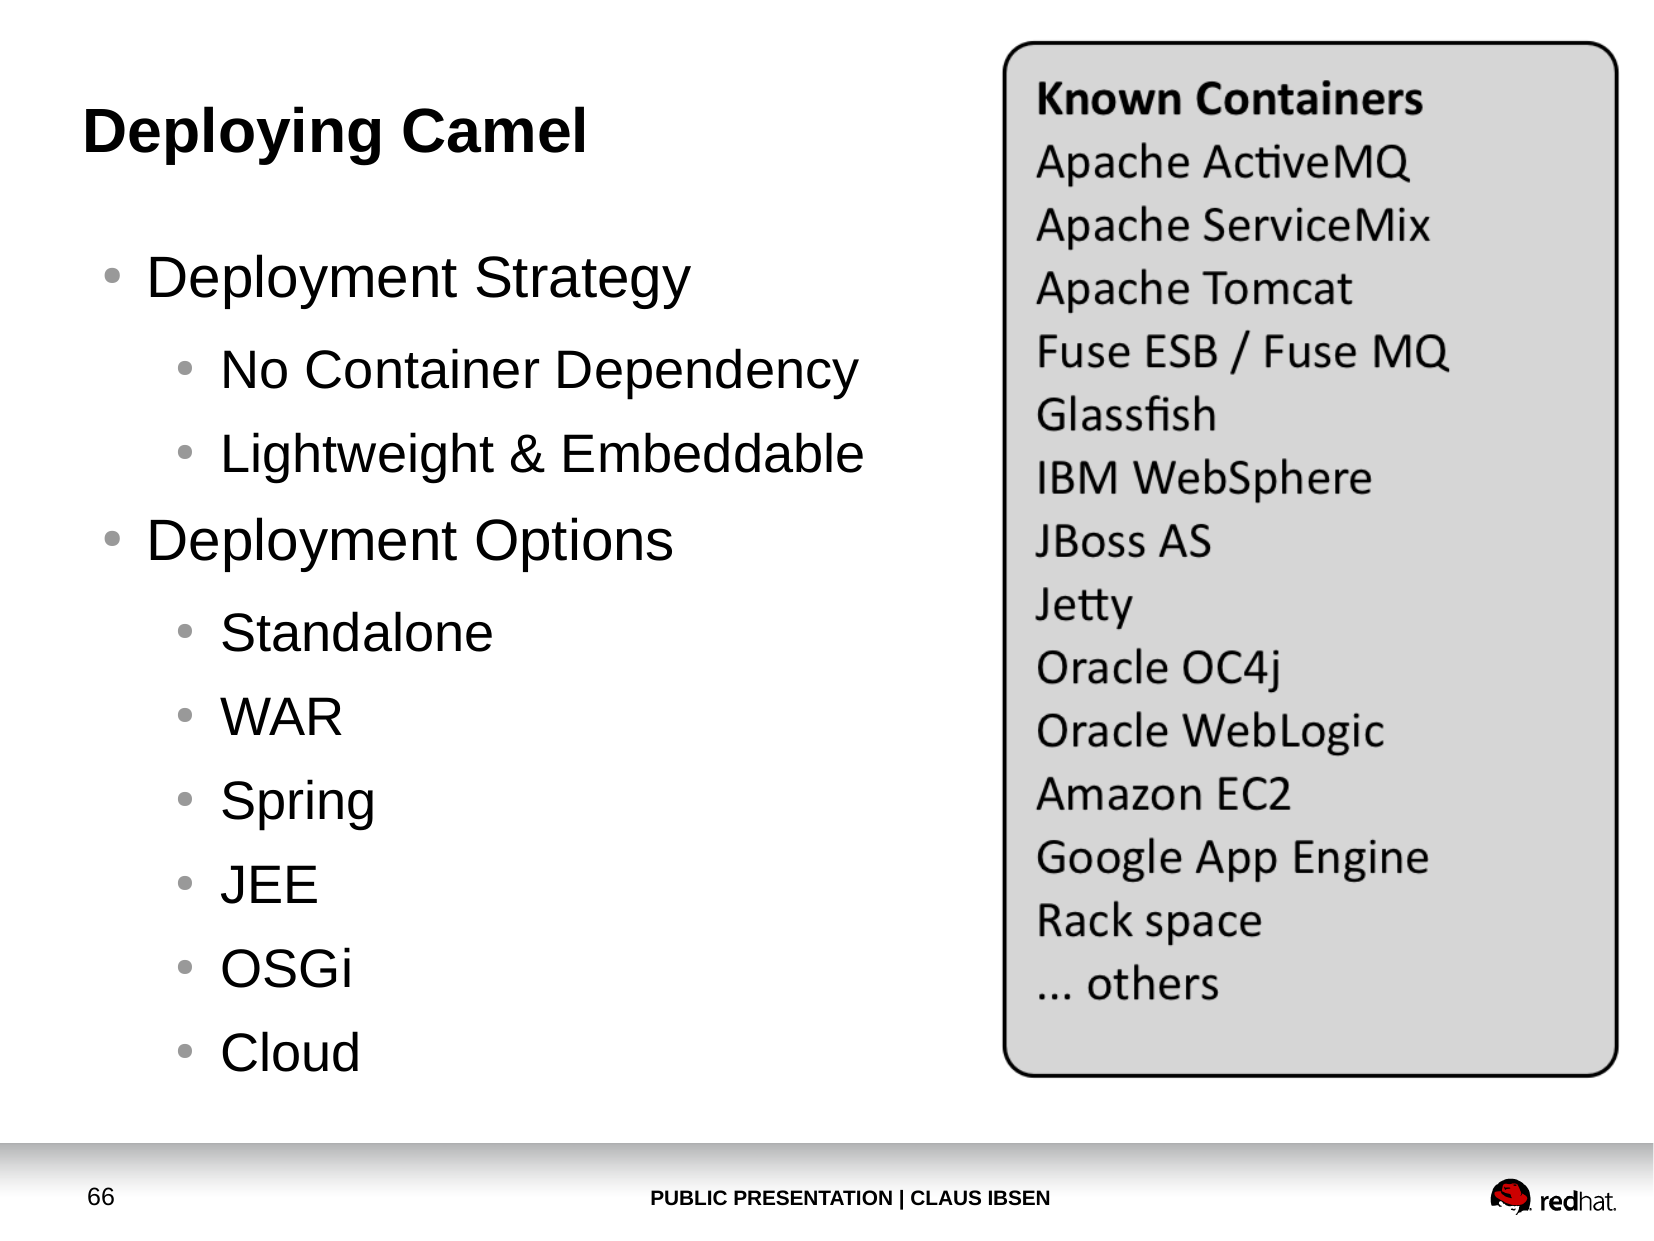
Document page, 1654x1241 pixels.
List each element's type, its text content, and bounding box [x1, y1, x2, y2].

title Deploying Camel [82, 37, 975, 226]
picture [0, 1143, 1654, 1241]
picture [975, 26, 1644, 1088]
list Deployment Strategy No Container Dependency Lightweight & Embeddable Deployment Options Standalone WAR Spring JEE OSGi Cloud [86, 244, 975, 1084]
